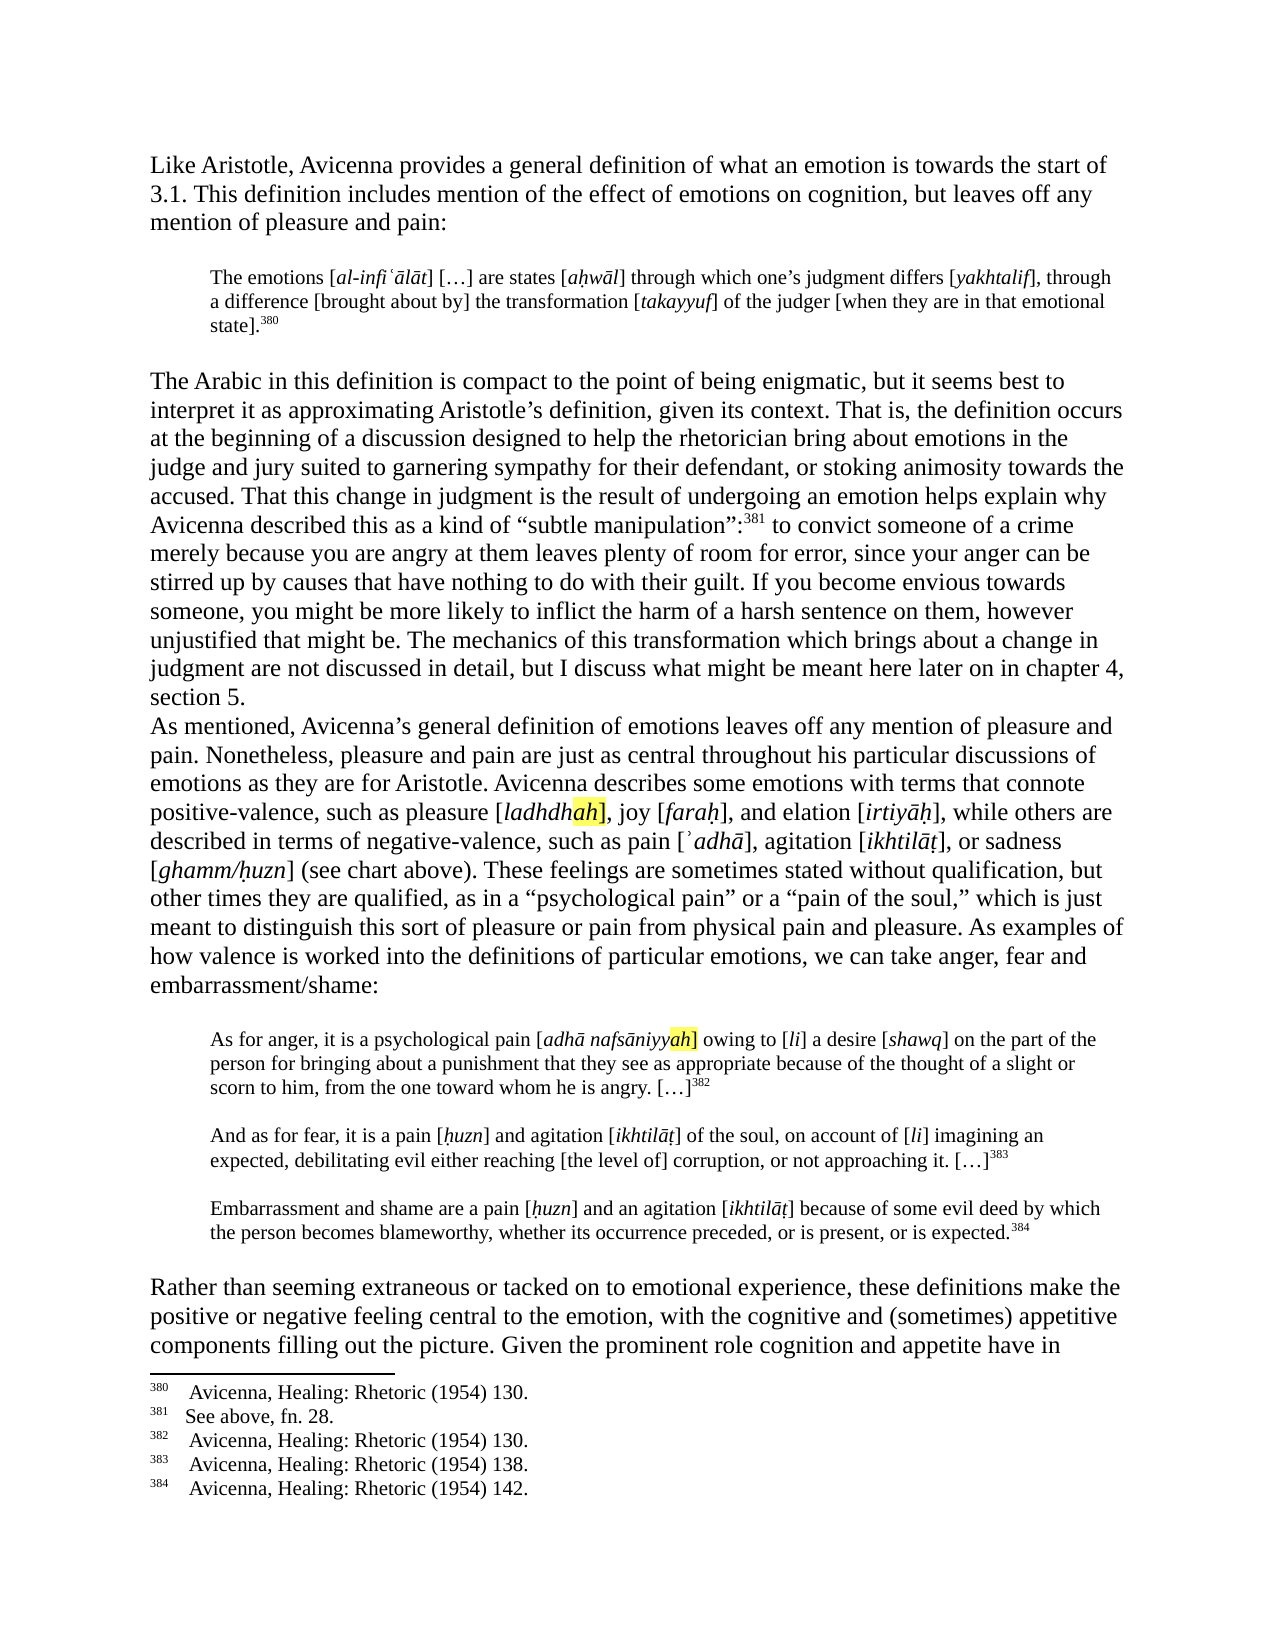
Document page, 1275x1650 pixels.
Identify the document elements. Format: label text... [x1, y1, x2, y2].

text Like Aristotle, Avicenna provides a general definition of what an emotion is towards the start of 3.1. This definition includes mention of the effect of emotions on cognition, but leaves off any mention of pleasure and pain: [150, 150, 1125, 236]
text As for anger, it is a psychological pain [adhā nafsāniyyah] owing to [li] a desire [shawq] on the part of the person for bringing about a punishment that they see as appropriate because of the thought of a slight or scorn to him, from the one toward whom he is angry. […] [210, 1027, 1125, 1099]
text The emotions [al-infiʿālāt] […] are states [aḥwāl] through which one’s judgment differs [yakhtalif], through a difference [brought about by] the transformation [takayyuf] of the judger [when they are in that emotional state]. [210, 265, 1125, 337]
text The Arabic in this definition is compact to the point of being enigmatic, but it seems best to interpret it as approximating Aristotle’s definition, given its context. That is, the definition occurs at the beginning of a discussion designed to help the rhetorician bring about emotions in the judge and jury suited to garnering sympathy for their defendant, or stoking animosity towards the accused. That this change in judgment is the result of undergoing an emotion helps explain why Avicenna described this as a kind of “subtle manipulation”: to convict someone of a crime merely because you are angry at them leaves plenty of room for error, since your anger can be stirred up by causes that have nothing to do with their guilt. If you become envious towards someone, you might be more likely to inflict the harm of a harsh sentence on them, however unjustified that might be. The mechanics of this transformation which brings about a change in judgment are not discussed in detail, but I discuss what might be meant here later on in chapter 4, section 5. [150, 366, 1125, 711]
text Avicenna, Healing: Rhetoric (1954) 138. [150, 1452, 1125, 1476]
text Avicenna, Healing: Rhetoric (1954) 130. [150, 1380, 1125, 1404]
text And as for fear, it is a pain [ḥuzn] and agitation [ikhtilāṭ] of the soul, on account of [li] imagining an expected, debilitating evil either reaching [the level of] corruption, or not approaching it. […] [210, 1123, 1125, 1172]
text Avicenna, Healing: Rhetoric (1954) 142. [150, 1476, 1125, 1500]
text Rather than seeming extraneous or tacked on to emotional experience, these definitions make the positive or negative feeling central to the emotion, with the cognitive and (sometimes) appetitive components filling out the picture. Given the prominent role cognition and appetite have in [150, 1272, 1125, 1359]
text As mentioned, Avicenna’s general definition of emotions leaves off any mention of pleasure and pain. Nonetheless, pleasure and pain are just as central throughout his particular discussions of emotions as they are for Aristotle. Avicenna describes some emotions with terms that connote positive-valence, such as pleasure [ladhdhah], joy [faraḥ], and elation [irtiyāḥ], while others are described in terms of negative-valence, such as pain [ʾadhā], agitation [ikhtilāṭ], or sadness [ghamm/ḥuzn] (see chart above). These feelings are sometimes stated without qualification, but other times they are qualified, as in a “psychological pain” or a “pain of the soul,” which is just meant to distinguish this sort of pleasure or pain from physical pain and pleasure. As examples of how valence is worked into the definitions of particular emotions, we can take anger, fear and embarrassment/shame: [150, 711, 1125, 998]
text See above, fn. 28. [150, 1404, 1125, 1428]
text Embarrassment and shame are a pain [ḥuzn] and an agitation [ikhtilāṭ] because of some evil deed by which the person becomes blameworthy, whether its occurrence preceded, or is present, or is expected. [210, 1196, 1125, 1244]
text Avicenna, Healing: Rhetoric (1954) 130. [150, 1428, 1125, 1452]
